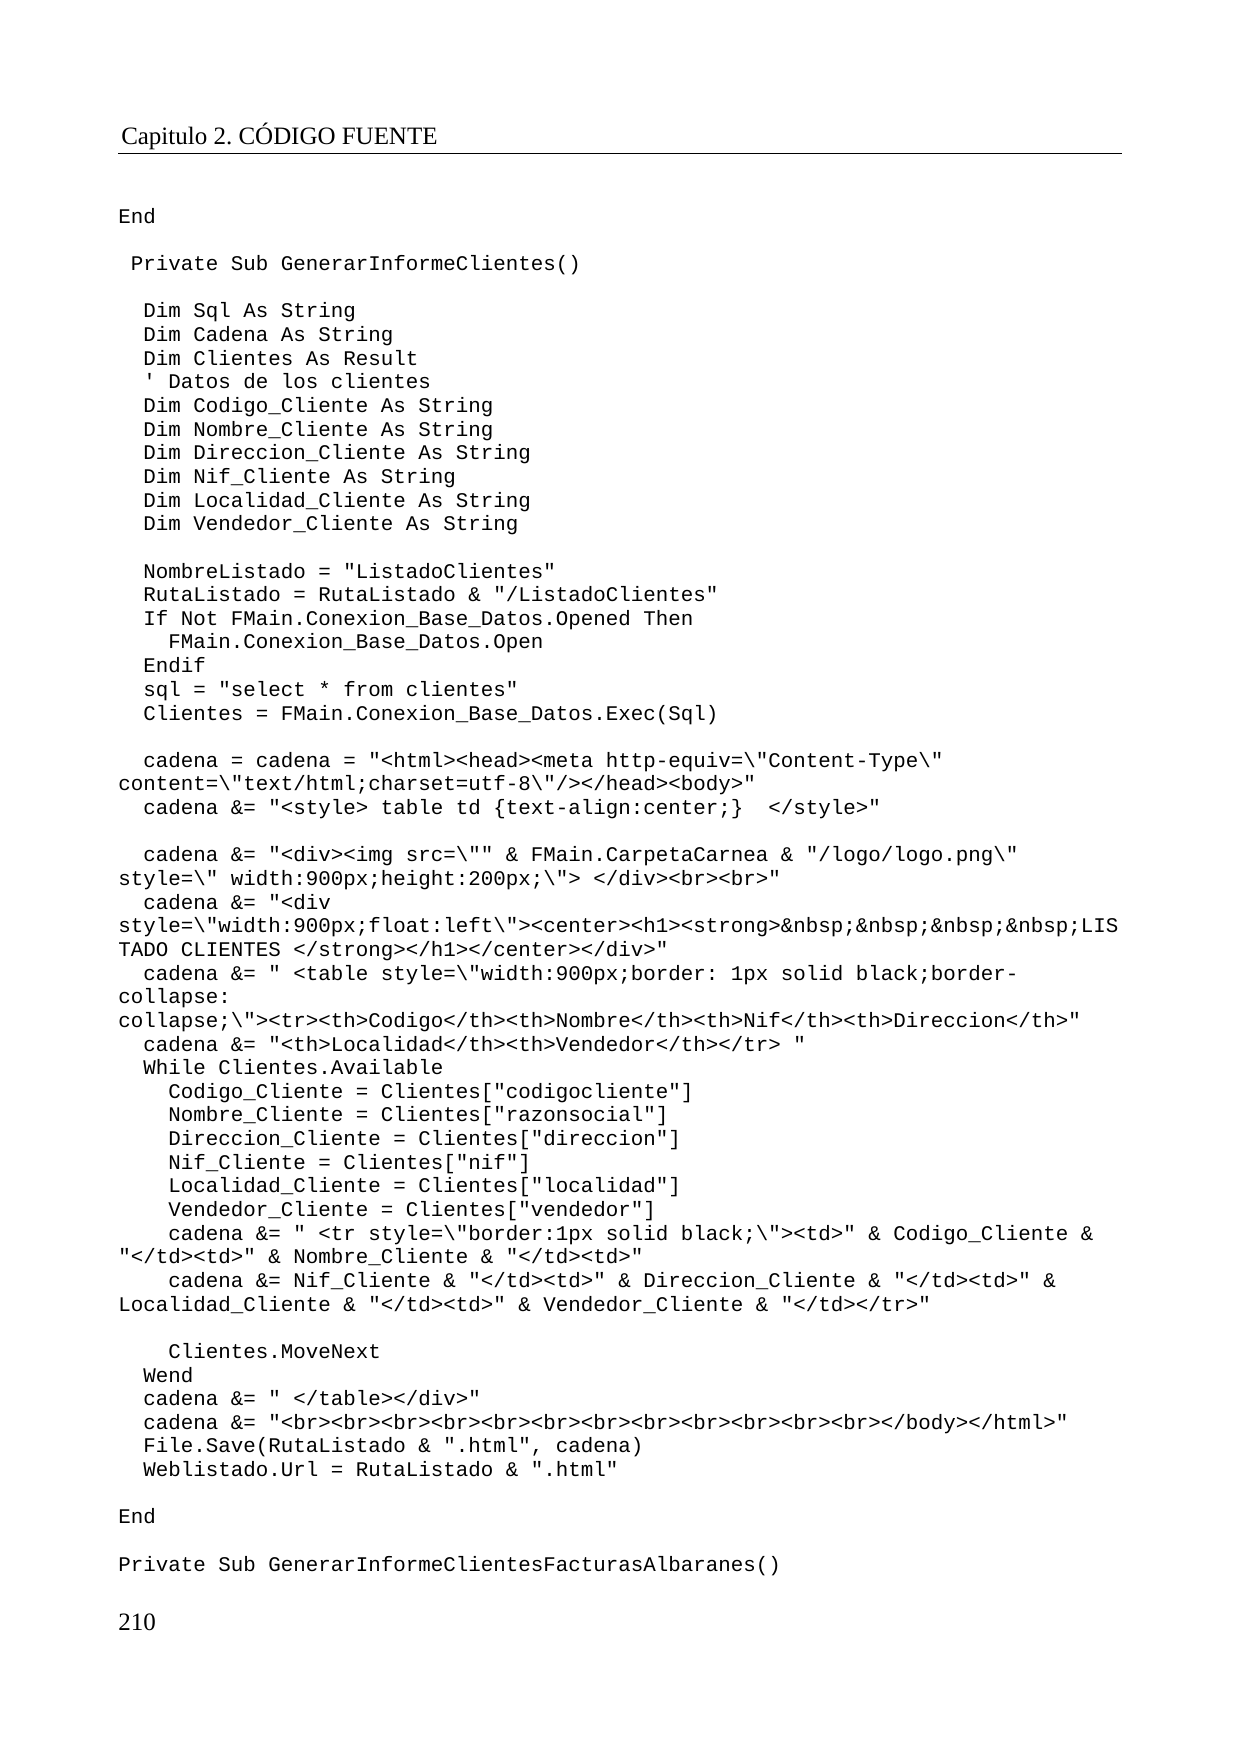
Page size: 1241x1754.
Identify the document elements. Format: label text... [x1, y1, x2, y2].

text Vendedor_Cliente = Clientes["vendedor"] [118, 1199, 1122, 1223]
text Dim Codigo_Cliente As String [118, 395, 1122, 419]
text Nombre_Cliente = Clientes["razonsocial"] [118, 1104, 1122, 1128]
text Localidad_Cliente = Clientes["localidad"] [118, 1175, 1122, 1199]
text Dim Direccion_Cliente As String [118, 442, 1122, 466]
text Dim Sql As String [118, 301, 1122, 324]
text RutaListado = RutaListado & "/ListadoClientes" [118, 584, 1122, 608]
text If Not FMain.Conexion_Base_Datos.Opened Then [118, 608, 1122, 632]
text Clientes.MoveNext [118, 1341, 1122, 1364]
text Dim Clientes As Result [118, 348, 1122, 371]
text Dim Localidad_Cliente As String [118, 490, 1122, 513]
text Weblistado.Url = RutaListado & ".html" [118, 1459, 1122, 1483]
text cadena &= "<br><br><br><br><br><br><br><br><br><br><br><br></body></html>" [118, 1412, 1122, 1436]
text ' Datos de los clientes [118, 371, 1122, 395]
text cadena &= Nif_Cliente & "</td><td>" & Direccion_Cliente & "</td><td>" & Localidad_Cliente & "</td><td>" & Vendedor_Cliente & "</td></tr>" [118, 1270, 1122, 1317]
text Wend [118, 1364, 1122, 1388]
text cadena &= "<div><img src=\"" & FMain.CarpetaCarnea & "/logo/logo.png\" style=\" width:900px;height:200px;\"> </div><br><br>" [118, 844, 1122, 892]
text While Clientes.Available [118, 1057, 1122, 1081]
text Direccion_Cliente = Clientes["direccion"] [118, 1128, 1122, 1152]
text End [118, 1506, 1122, 1530]
text cadena &= "<th>Localidad</th><th>Vendedor</th></tr> " [118, 1033, 1122, 1057]
text NombreListado = "ListadoClientes" [118, 561, 1122, 584]
text Dim Cadena As String [118, 324, 1122, 348]
text sql = "select * from clientes" [118, 679, 1122, 702]
text File.Save(RutaListado & ".html", cadena) [118, 1436, 1122, 1459]
text cadena &= " <table style=\"width:900px;border: 1px solid black;border-collapse: collapse;\"><tr><th>Codigo</th><th>Nombre</th><th>Nif</th><th>Direccion</th>" [118, 963, 1122, 1033]
text Dim Nombre_Cliente As String [118, 419, 1122, 442]
text cadena &= "<div style=\"width:900px;float:left\"><center><h1><strong>&nbsp;&nbsp;&nbsp;&nbsp;LISTADO CLIENTES </strong></h1></center></div>" [118, 892, 1122, 963]
text Private Sub GenerarInformeClientesFacturasAlbaranes() [118, 1554, 1122, 1577]
text FMain.Conexion_Base_Datos.Open [118, 632, 1122, 655]
text Private Sub GenerarInformeClientes() [118, 253, 1122, 277]
text cadena = cadena = "<html><head><meta http-equiv=\"Content-Type\" content=\"text/html;charset=utf-8\"/></head><body>" [118, 750, 1122, 797]
text End [118, 206, 1122, 229]
text Clientes = FMain.Conexion_Base_Datos.Exec(Sql) [118, 702, 1122, 726]
text Dim Vendedor_Cliente As String [118, 513, 1122, 537]
text Nif_Cliente = Clientes["nif"] [118, 1152, 1122, 1175]
text cadena &= " <tr style=\"border:1px solid black;\"><td>" & Codigo_Cliente & "</td><td>" & Nombre_Cliente & "</td><td>" [118, 1223, 1122, 1270]
text cadena &= " </table></div>" [118, 1388, 1122, 1412]
text Dim Nif_Cliente As String [118, 466, 1122, 490]
text Codigo_Cliente = Clientes["codigocliente"] [118, 1081, 1122, 1104]
text Endif [118, 655, 1122, 679]
text cadena &= "<style> table td {text-align:center;} </style>" [118, 797, 1122, 821]
